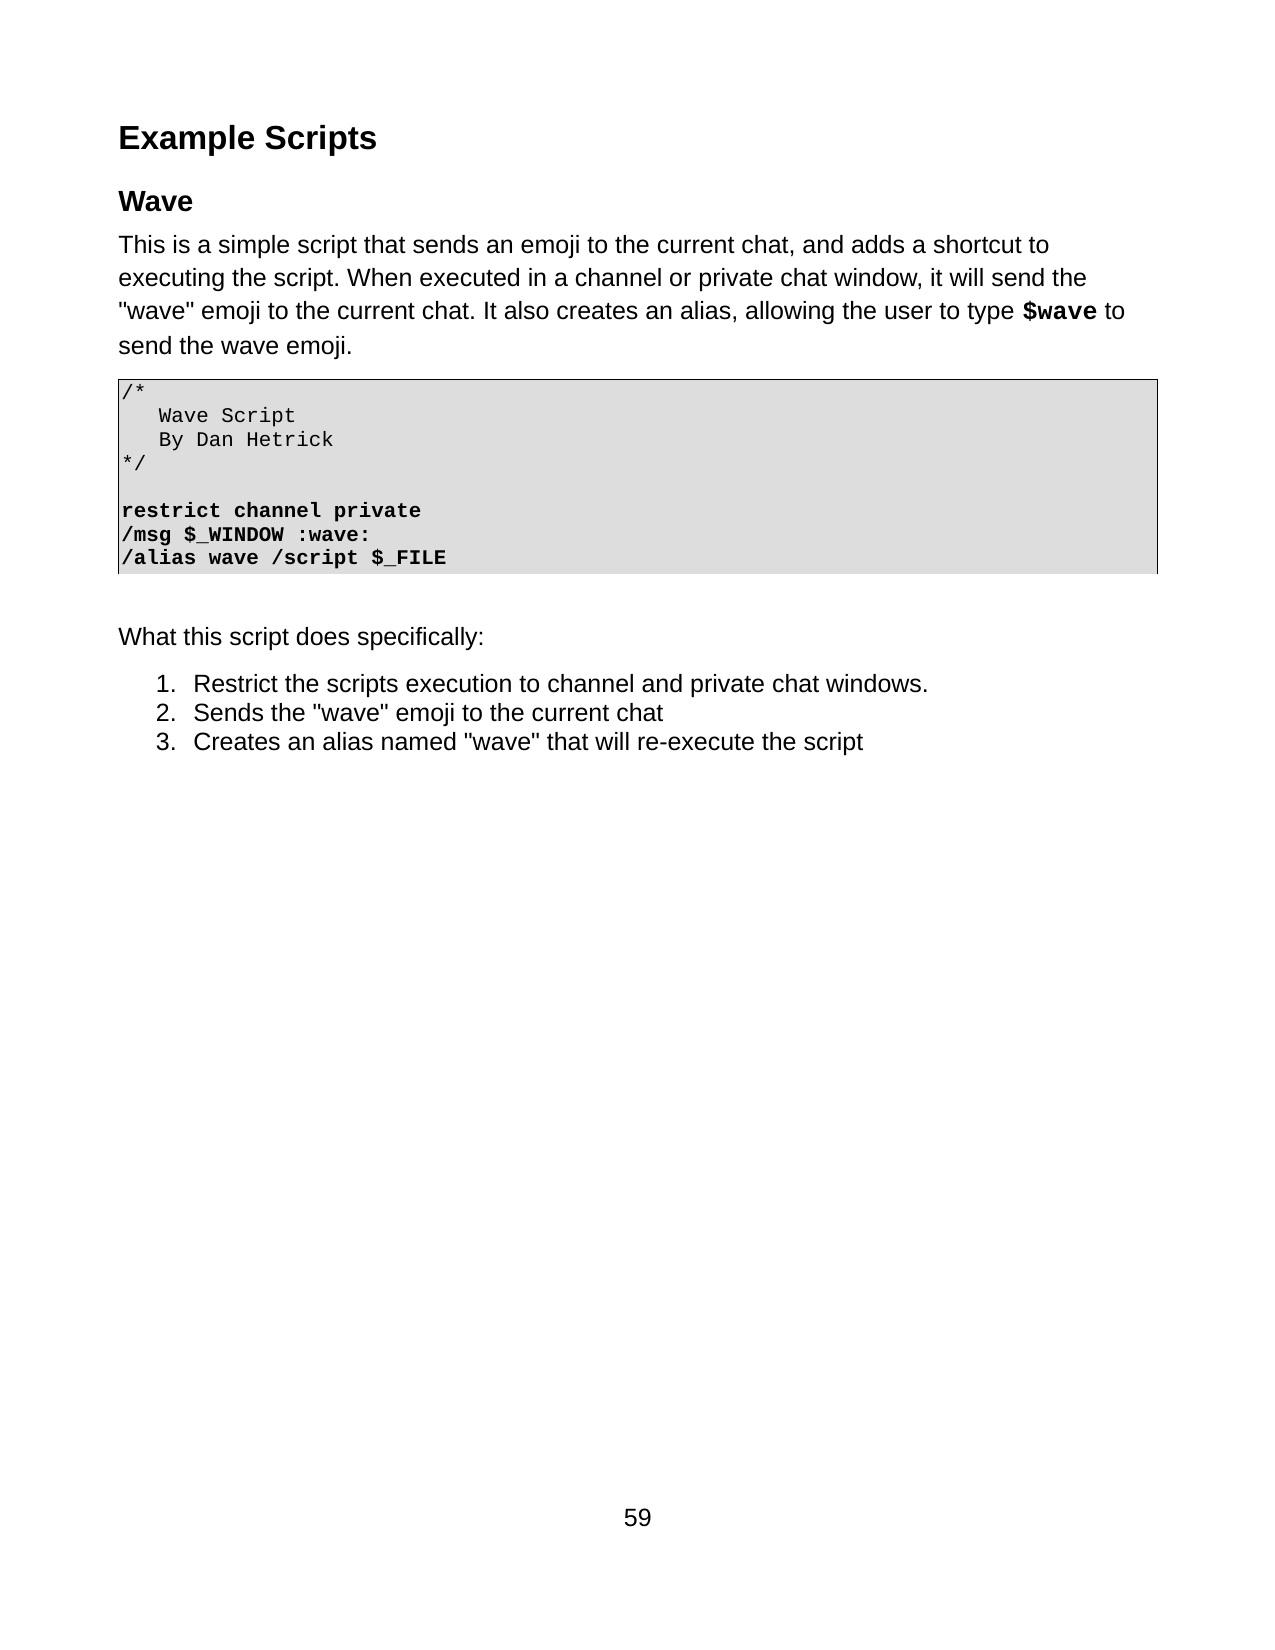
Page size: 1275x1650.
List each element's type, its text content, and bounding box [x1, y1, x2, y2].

text This is a simple script that sends an emoji to the current chat, and adds a shortcut to executing the script. When executed in a channel or private chat window, it will send the "wave" emoji to the current chat. It also creates an alias, allowing the user to type $wave to send the wave emoji. [118, 230, 1157, 360]
list Creates an alias named "wave" that will re-execute the script [156, 727, 1157, 755]
list Sends the "wave" emoji to the current chat [156, 698, 1157, 727]
subtitle Wave [118, 184, 1157, 217]
list Restrict the scripts execution to channel and private chat windows. [156, 669, 1157, 698]
subtitle Example Scripts [118, 118, 1157, 157]
text What this script does specifically: [118, 621, 1157, 650]
table_header /* Wave Script By Dan Hetrick */ restrict channel private /msg $_WINDOW :wave: /alias wave /script $_FILE [119, 380, 1157, 574]
